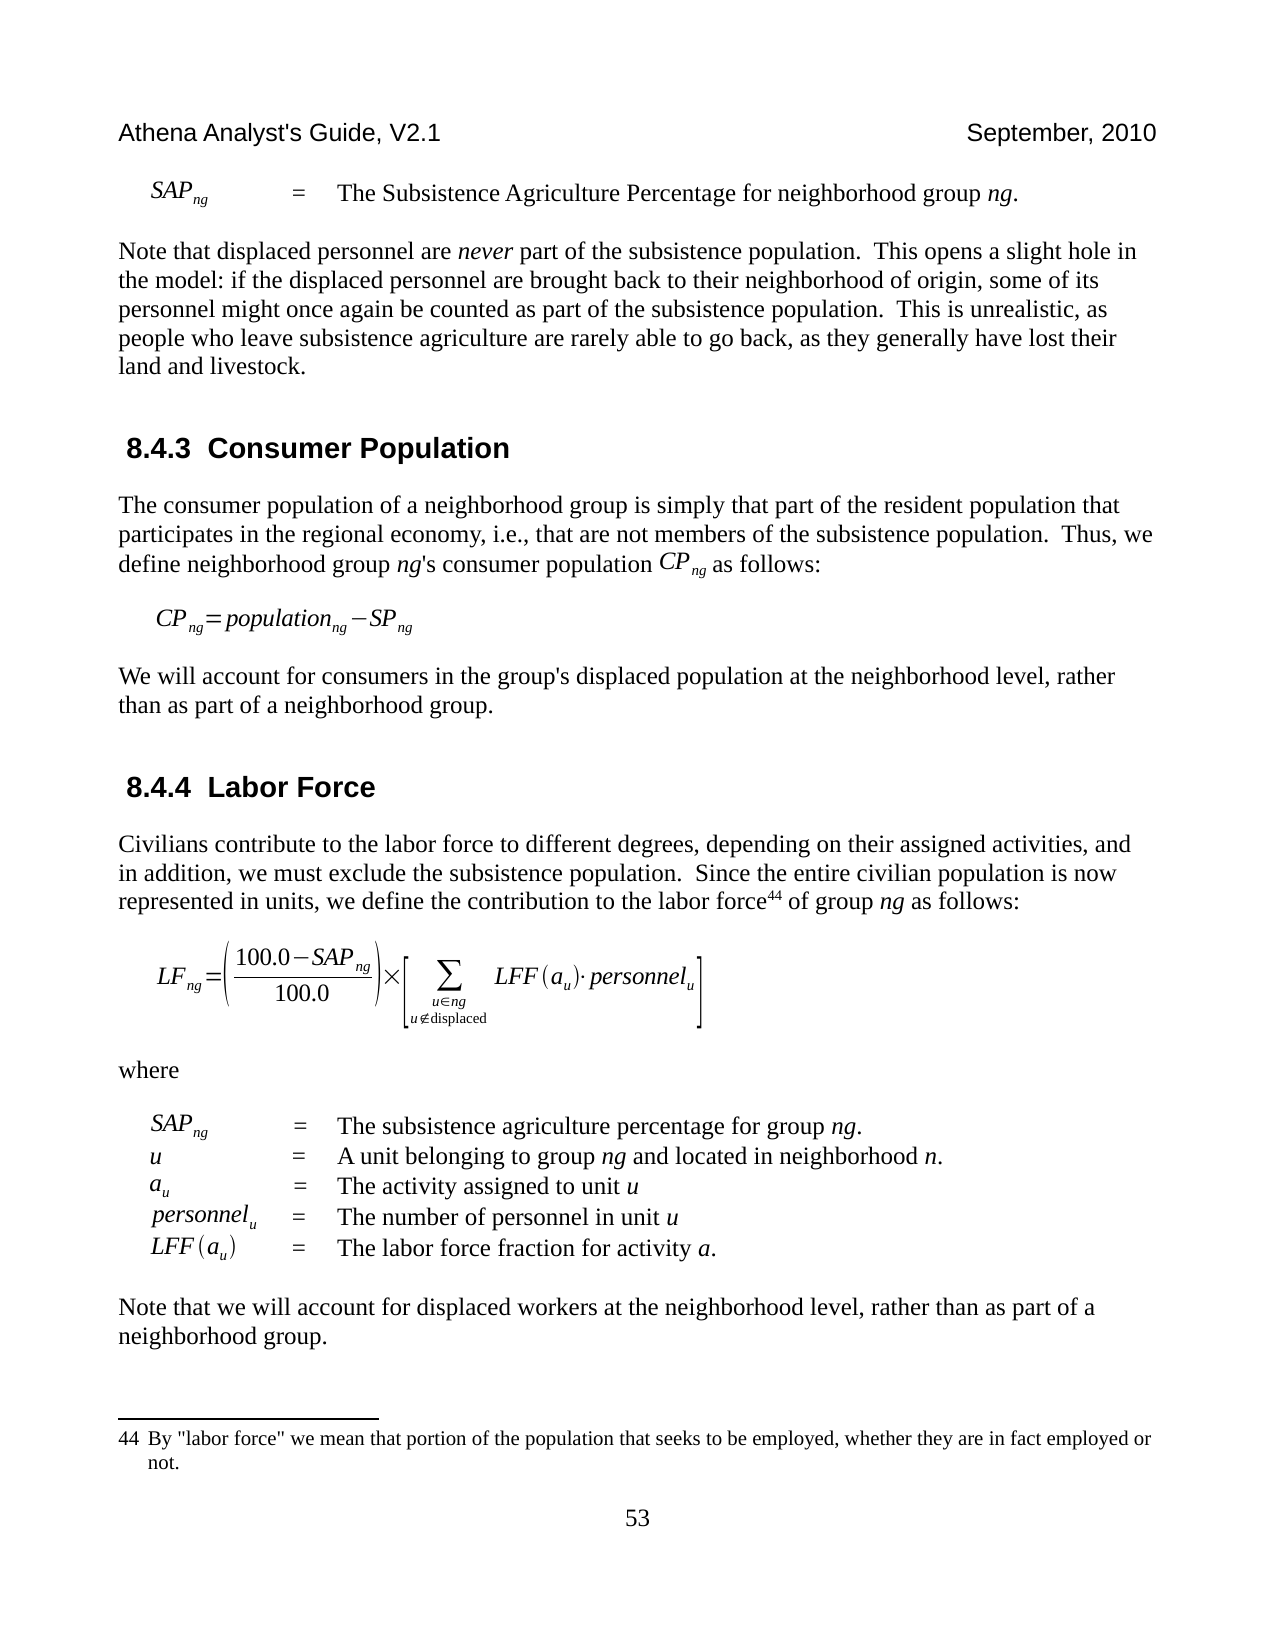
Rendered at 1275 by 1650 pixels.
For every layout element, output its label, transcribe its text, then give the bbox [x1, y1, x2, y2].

text = The activity assigned to unit u [149, 1170, 1157, 1201]
text = The number of personnel in unit u [149, 1201, 1157, 1232]
subtitle Consumer Population [118, 431, 1157, 465]
text Civilians contribute to the labor force to different degrees, depending on their assigned activities, and in addition, we must exclude the subsistence population. Since the entire civilian population is now represented in units, we define the contribution to the labor force of group ng as follows: [118, 829, 1157, 915]
text u = A unit belonging to group ng and located in neighborhood n. [149, 1141, 1157, 1170]
text = The Subsistence Agriculture Percentage for neighborhood group ng. [149, 176, 1157, 208]
text By "labor force" we mean that portion of the population that seeks to be employed, whether they are in fact employed or not. [118, 1426, 1157, 1474]
text = The subsistence agriculture percentage for group ng. [149, 1110, 1157, 1141]
text Note that we will account for displaced workers at the neighborhood level, rather than as part of a neighborhood group. [118, 1292, 1157, 1350]
text We will account for consumers in the group's displaced population at the neighborhood level, rather than as part of a neighborhood group. [118, 661, 1157, 719]
text The consumer population of a neighborhood group is simply that part of the resident population that participates in the regional economy, i.e., that are not members of the subsistence population. Thus, we define neighborhood group ng's consumer population as follows: [118, 490, 1157, 579]
text = The labor force fraction for activity a. [149, 1232, 1157, 1263]
text Note that displaced personnel are never part of the subsistence population. This opens a slight hole in the model: if the displaced personnel are brought back to their neighborhood of origin, some of its personnel might once again be counted as part of the subsistence population. This is unrealistic, as people who leave subsistence agriculture are rarely able to go back, as they generally have lost their land and livestock. [118, 236, 1157, 380]
subtitle Labor Force [118, 770, 1157, 803]
text where [118, 1056, 1157, 1084]
